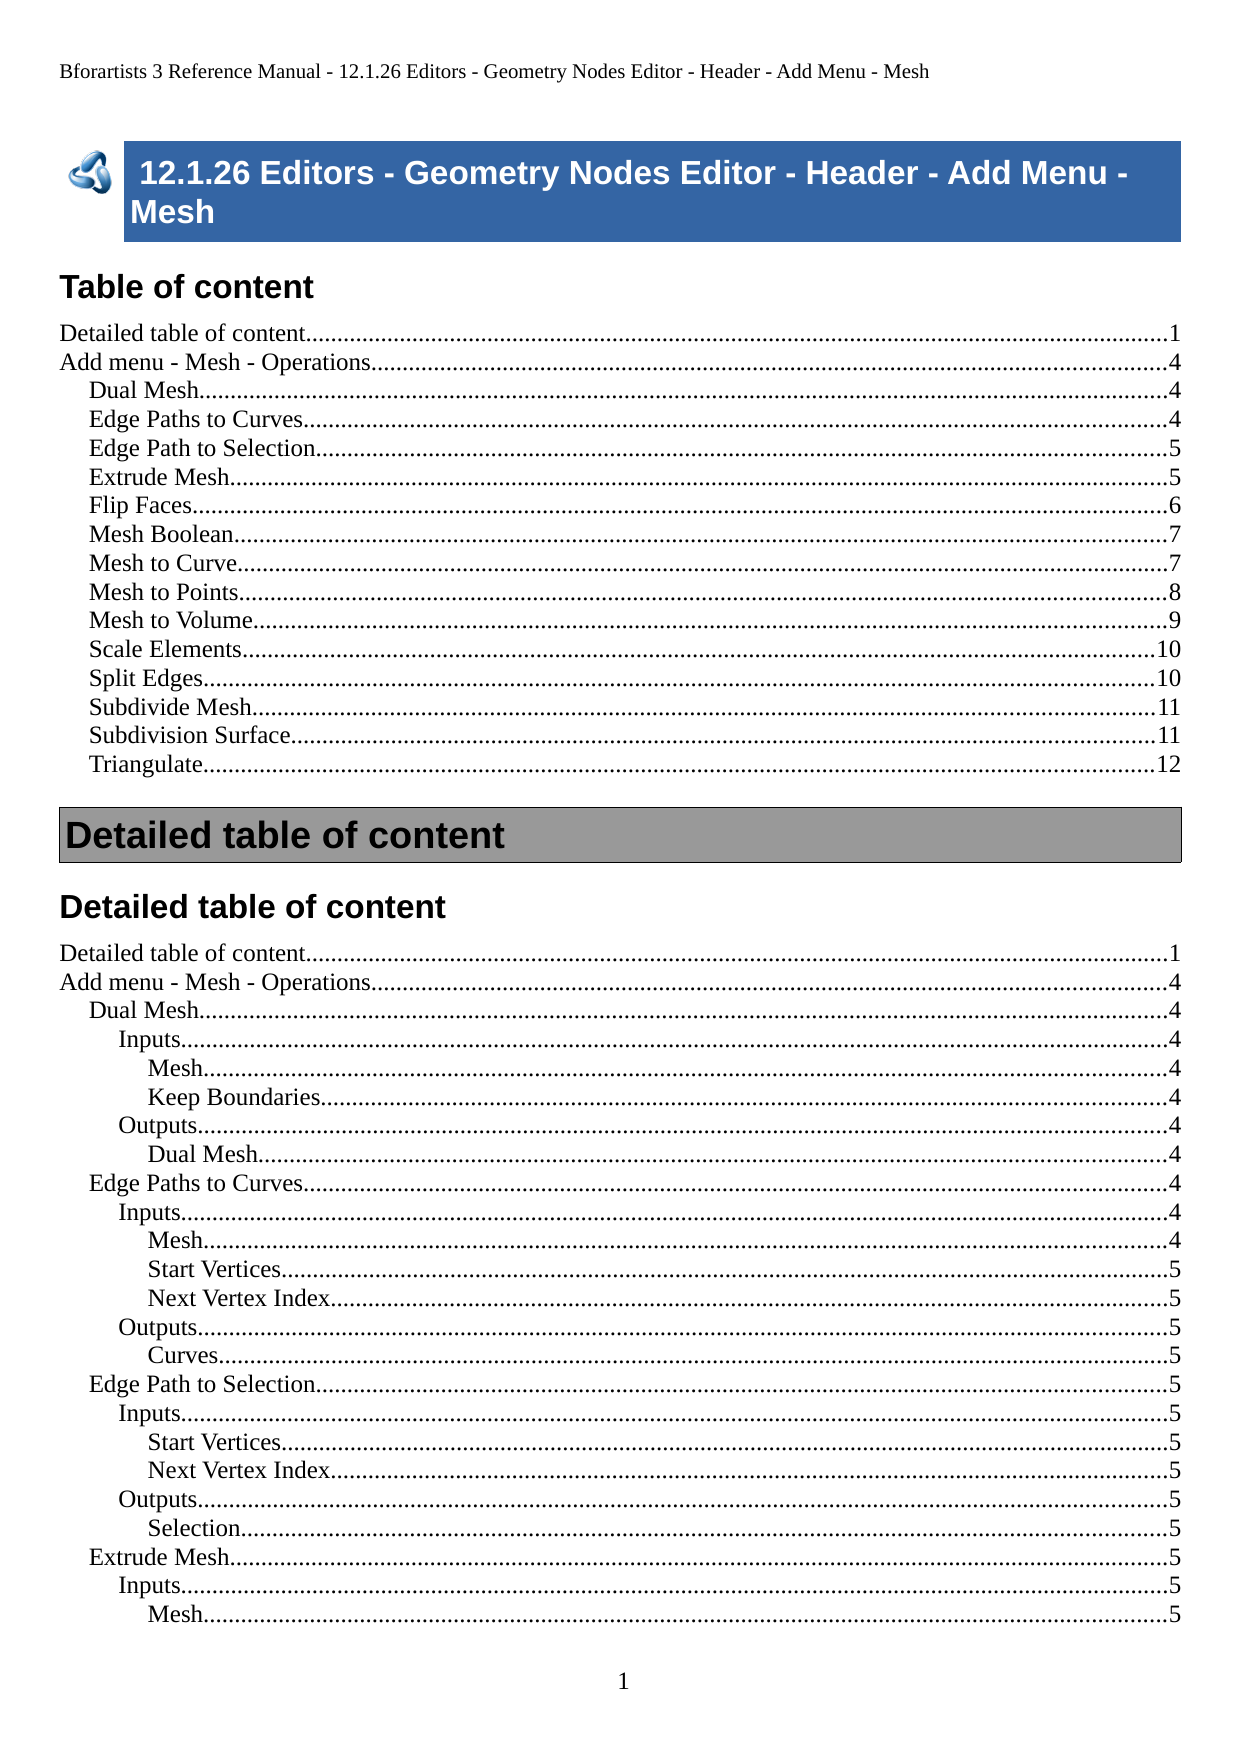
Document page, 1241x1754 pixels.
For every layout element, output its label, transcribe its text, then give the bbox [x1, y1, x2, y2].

text Subdivide Mesh 11 [88, 692, 1181, 720]
text Inputs 4 [118, 1024, 1181, 1053]
text Triangulate 12 [88, 749, 1181, 778]
text Outputs 4 [118, 1110, 1181, 1139]
text Detailed table of content 1 [59, 938, 1181, 967]
text Flip Faces 6 [88, 490, 1181, 519]
text Mesh to Volume 9 [88, 605, 1181, 634]
text Next Vertex Index 5 [147, 1283, 1181, 1312]
text Subdivision Surface 11 [88, 720, 1181, 749]
text Mesh 5 [147, 1599, 1181, 1628]
text Add menu - Mesh - Operations 4 [59, 967, 1181, 995]
text Keep Boundaries 4 [147, 1082, 1181, 1110]
text Mesh to Points 8 [88, 577, 1181, 605]
text Detailed table of content 1 [59, 318, 1181, 347]
table_header 12.1.26 Editors - Geometry Nodes Editor - Header - Add Menu - Mesh [124, 141, 1181, 242]
text Outputs 5 [118, 1484, 1181, 1513]
text Dual Mesh 4 [88, 995, 1181, 1024]
table_header Detailed table of content [60, 808, 1181, 862]
picture [65, 147, 114, 197]
text Edge Paths to Curves 4 [88, 404, 1181, 433]
text Selection 5 [147, 1513, 1181, 1542]
text Next Vertex Index 5 [147, 1455, 1181, 1484]
subtitle Detailed table of content [59, 887, 1181, 925]
text Curves 5 [147, 1340, 1181, 1369]
text Edge Path to Selection 5 [88, 433, 1181, 462]
table_header [59, 141, 124, 242]
text Mesh 4 [147, 1225, 1181, 1254]
text Inputs 4 [118, 1197, 1181, 1225]
text Dual Mesh 4 [147, 1139, 1181, 1168]
text Add menu - Mesh - Operations 4 [59, 347, 1181, 375]
text Dual Mesh 4 [88, 375, 1181, 404]
text Scale Elements 10 [88, 634, 1181, 663]
text Mesh to Curve 7 [88, 548, 1181, 577]
text Start Vertices 5 [147, 1427, 1181, 1455]
text Extrude Mesh 5 [88, 1542, 1181, 1570]
text Inputs 5 [118, 1398, 1181, 1427]
text Split Edges 10 [88, 663, 1181, 692]
text Inputs 5 [118, 1570, 1181, 1599]
text Mesh Boolean 7 [88, 519, 1181, 548]
text Mesh 4 [147, 1053, 1181, 1082]
text Edge Path to Selection 5 [88, 1369, 1181, 1398]
text Edge Paths to Curves 4 [88, 1168, 1181, 1197]
text Start Vertices 5 [147, 1254, 1181, 1283]
subtitle Table of content [59, 267, 1181, 305]
text Outputs 5 [118, 1312, 1181, 1340]
text Extrude Mesh 5 [88, 462, 1181, 490]
